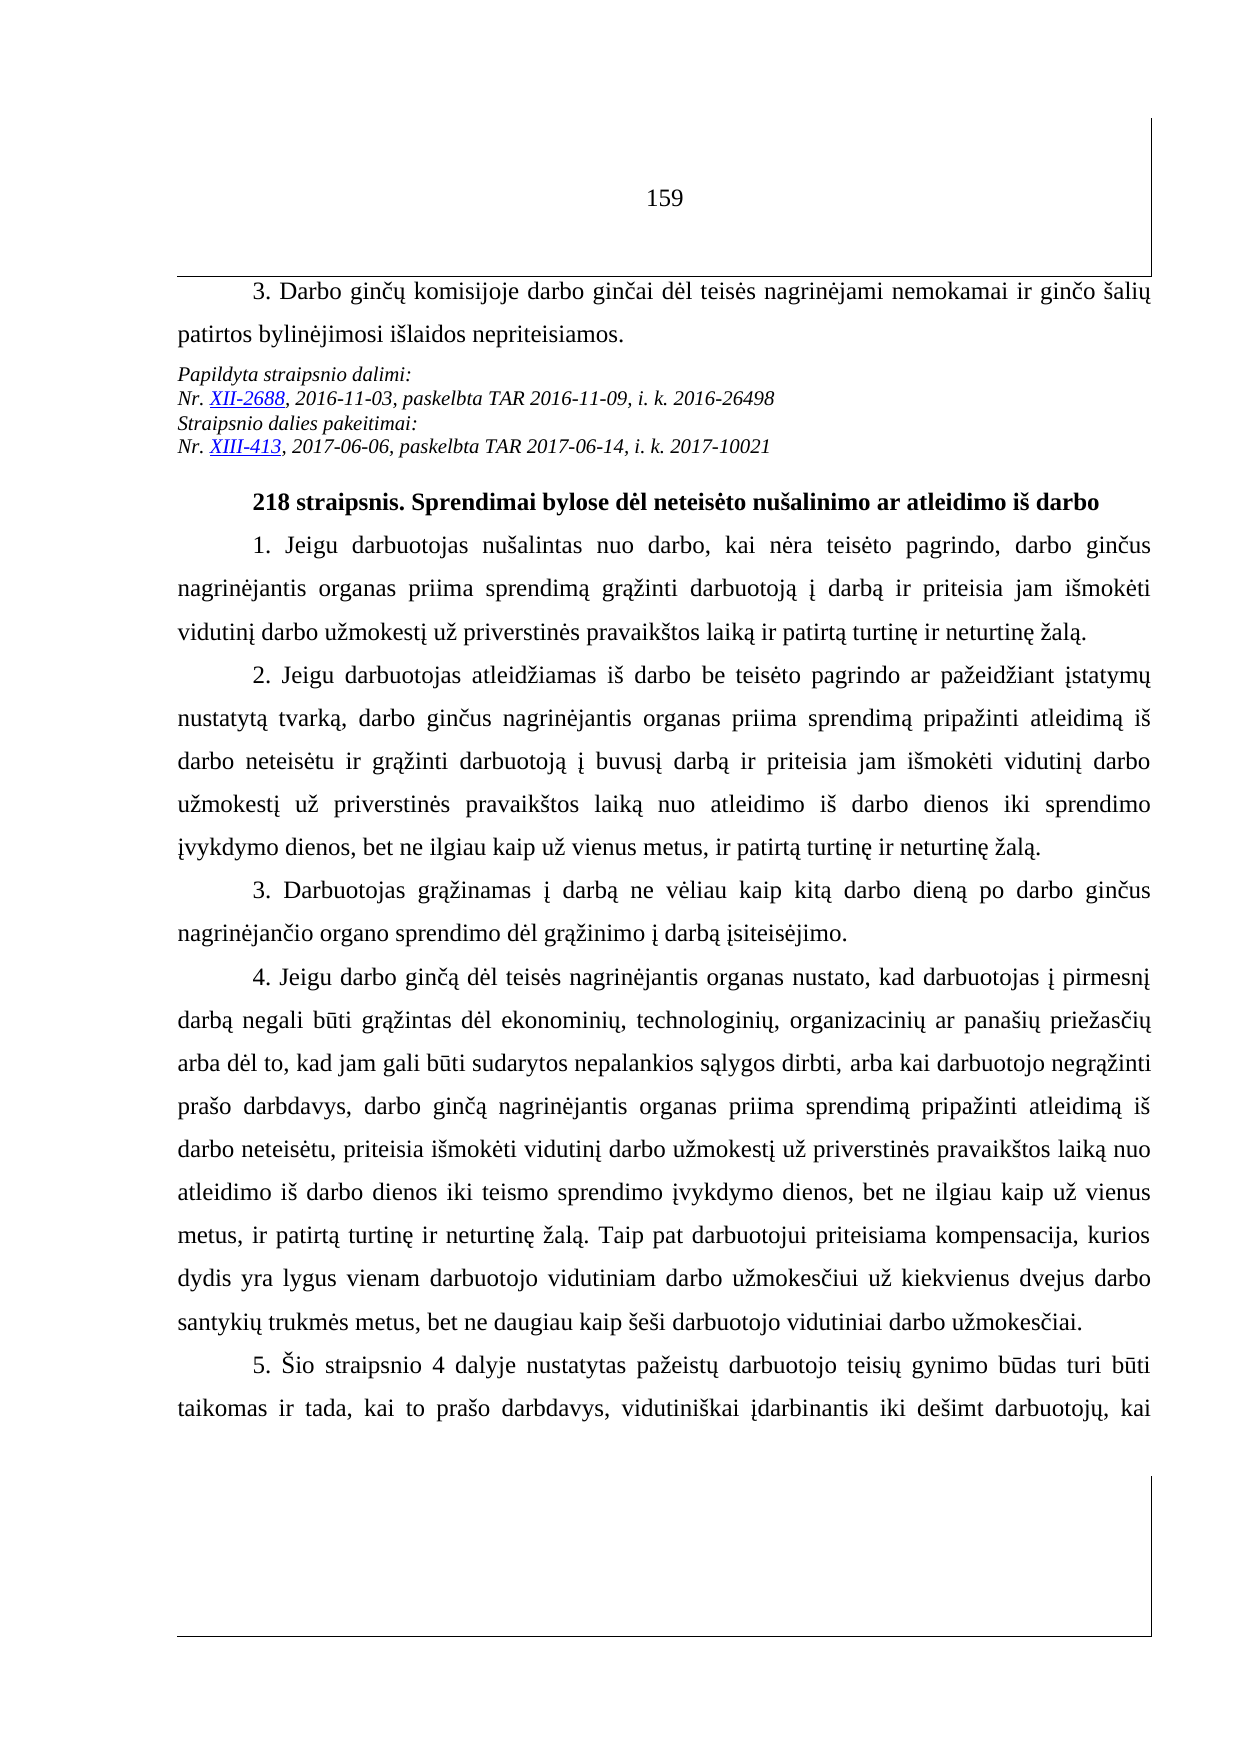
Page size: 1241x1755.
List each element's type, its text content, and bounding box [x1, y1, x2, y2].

text Nr. XII-2688, 2016-11-03, paskelbta TAR 2016-11-09, i. k. 2016-26498 [177, 386, 1152, 410]
text 2. Jeigu darbuotojas atleidžiamas iš darbo be teisėto pagrindo ar pažeidžiant įstatymų nustatytą tvarką, darbo ginčus nagrinėjantis organas priima sprendimą pripažinti atleidimą iš darbo neteisėtu ir grąžinti darbuotoją į buvusį darbą ir priteisia jam išmokėti vidutinį darbo užmokestį už priverstinės pravaikštos laiką nuo atleidimo iš darbo dienos iki sprendimo įvykdymo dienos, bet ne ilgiau kaip už vienus metus, ir patirtą turtinę ir neturtinę žalą. [177, 660, 1152, 861]
text 5. Šio straipsnio 4 dalyje nustatytas pažeistų darbuotojo teisių gynimo būdas turi būti taikomas ir tada, kai to prašo darbdavys, vidutiniškai įdarbinantis iki dešimt darbuotojų, kai [177, 1350, 1152, 1422]
text Nr. XIII-413, 2017-06-06, paskelbta TAR 2017-06-14, i. k. 2017-10021 [177, 434, 1152, 458]
text Straipsnio dalies pakeitimai: [177, 410, 1152, 434]
text 3. Darbuotojas grąžinamas į darbą ne vėliau kaip kitą darbo dieną po darbo ginčus nagrinėjančio organo sprendimo dėl grąžinimo į darbą įsiteisėjimo. [177, 875, 1152, 947]
subtitle 218 straipsnis. Sprendimai bylose dėl neteisėto nušalinimo ar atleidimo iš darbo [177, 487, 1152, 516]
text Papildyta straipsnio dalimi: [177, 362, 1152, 386]
text 1. Jeigu darbuotojas nušalintas nuo darbo, kai nėra teisėto pagrindo, darbo ginčus nagrinėjantis organas priima sprendimą grąžinti darbuotoją į darbą ir priteisia jam išmokėti vidutinį darbo užmokestį už priverstinės pravaikštos laiką ir patirtą turtinę ir neturtinę žalą. [177, 530, 1152, 645]
text 3. Darbo ginčų komisijoje darbo ginčai dėl teisės nagrinėjami nemokamai ir ginčo šalių patirtos bylinėjimosi išlaidos nepriteisiamos. [177, 276, 1152, 348]
text 4. Jeigu darbo ginčą dėl teisės nagrinėjantis organas nustato, kad darbuotojas į pirmesnį darbą negali būti grąžintas dėl ekonominių, technologinių, organizacinių ar panašių priežasčių arba dėl to, kad jam gali būti sudarytos nepalankios sąlygos dirbti, arba kai darbuotojo negrąžinti prašo darbdavys, darbo ginčą nagrinėjantis organas priima sprendimą pripažinti atleidimą iš darbo neteisėtu, priteisia išmokėti vidutinį darbo užmokestį už priverstinės pravaikštos laiką nuo atleidimo iš darbo dienos iki teismo sprendimo įvykdymo dienos, bet ne ilgiau kaip už vienus metus, ir patirtą turtinę ir neturtinę žalą. Taip pat darbuotojui priteisiama kompensacija, kurios dydis yra lygus vienam darbuotojo vidutiniam darbo užmokesčiui už kiekvienus dvejus darbo santykių trukmės metus, bet ne daugiau kaip šeši darbuotojo vidutiniai darbo užmokesčiai. [177, 962, 1152, 1335]
